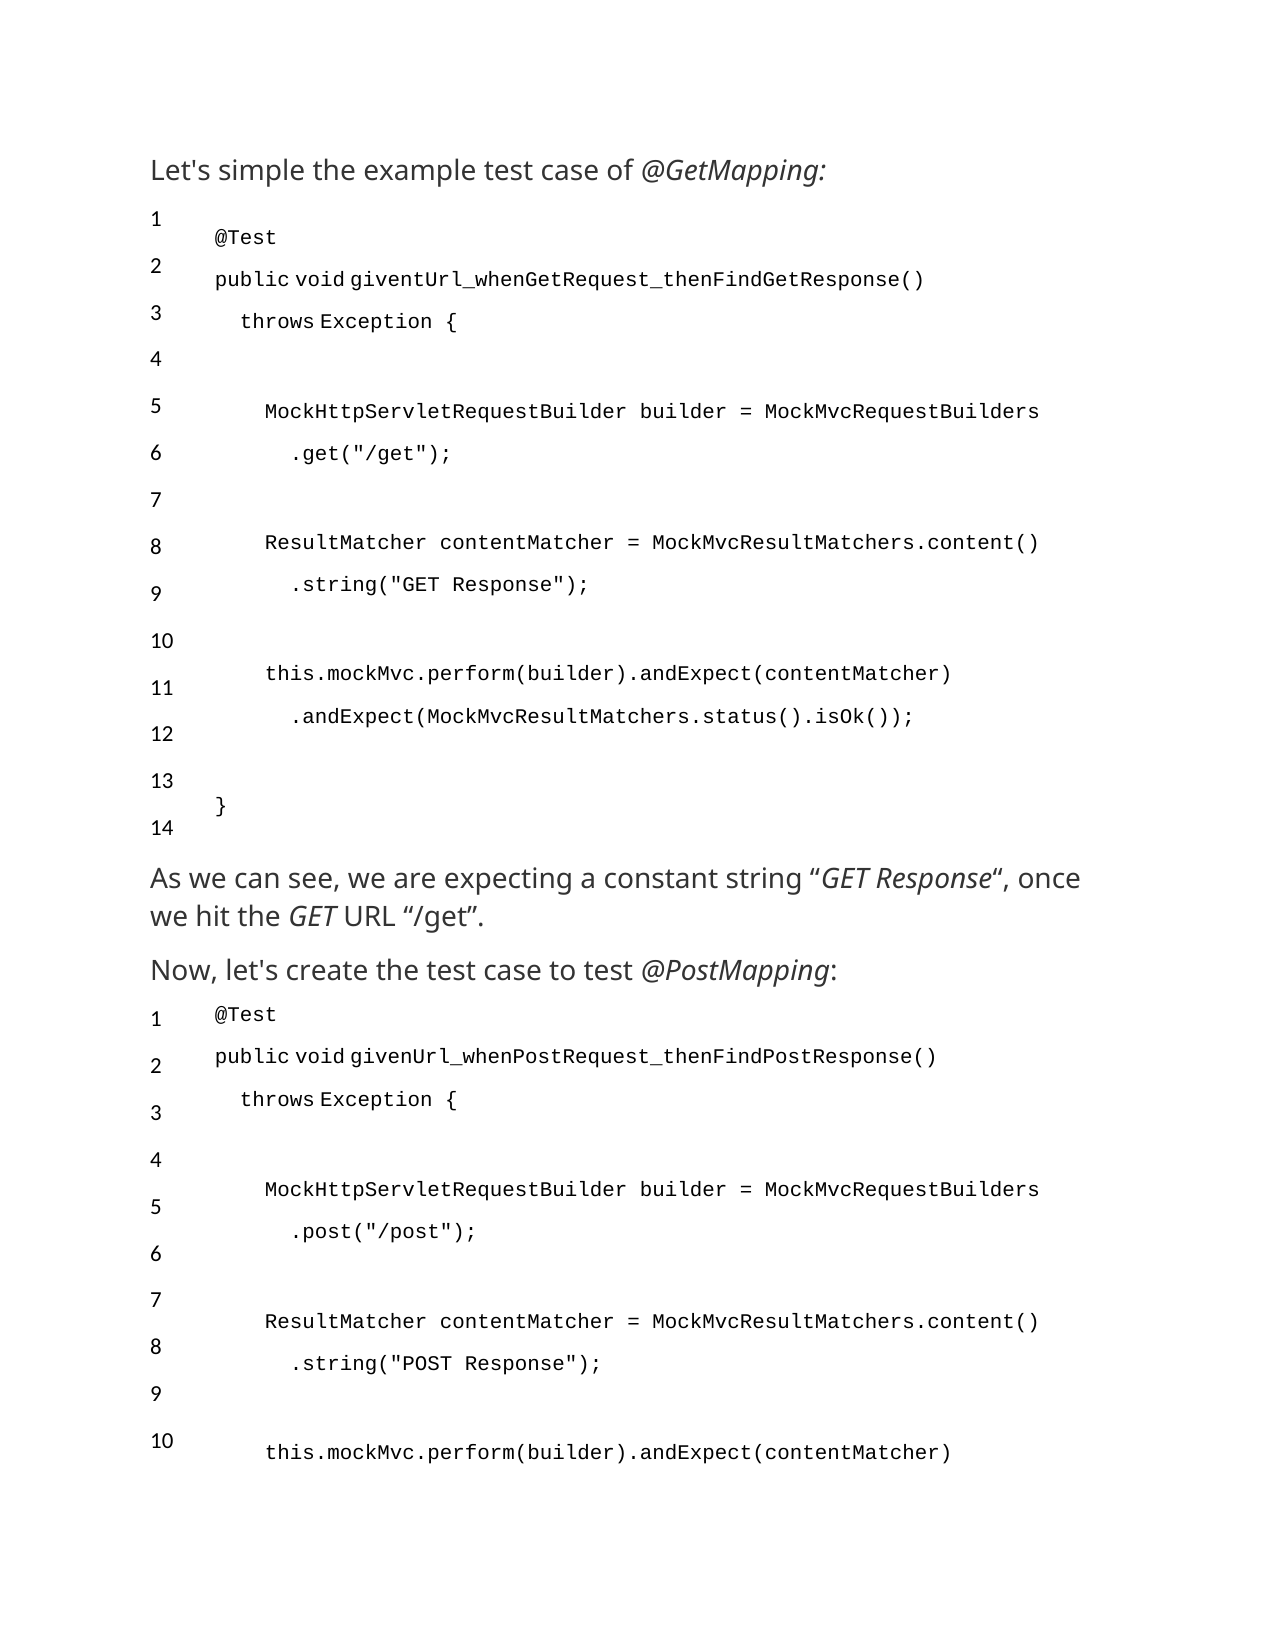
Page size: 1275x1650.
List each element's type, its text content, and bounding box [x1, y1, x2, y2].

table_header @Test public void giventUrl_whenGetRequest_thenFindGetResponse() throws Exception { MockHttpServletRequestBuilder builder = MockMvcRequestBuilders .get("/get"); ResultMatcher contentMatcher = MockMvcResultMatchers.content() .string("GET Response"); this.mockMvc.perform(builder).andExpect(contentMatcher) .andExpect(MockMvcResultMatchers.status().isOk()); } [215, 204, 1275, 858]
table_header @Test public void givenUrl_whenPostRequest_thenFindPostResponse() throws Exception { MockHttpServletRequestBuilder builder = MockMvcRequestBuilders .post("/post"); ResultMatcher contentMatcher = MockMvcResultMatchers.content() .string("POST Response"); this.mockMvc.perform(builder).andExpect(contentMatcher) [215, 1004, 1275, 1483]
table_header 1 2 3 4 5 6 7 8 9 10 11 12 13 14 [150, 204, 214, 858]
text Let's simple the example test case of @GetMapping: [150, 150, 1125, 188]
text As we can see, we are expecting a constant string “GET Response“, once we hit the GET URL “/get”. [150, 858, 1125, 935]
text Now, let's create the test case to test @PostMapping: [150, 950, 1125, 989]
table_header 1 2 3 4 5 6 7 8 9 10 [150, 1004, 214, 1483]
